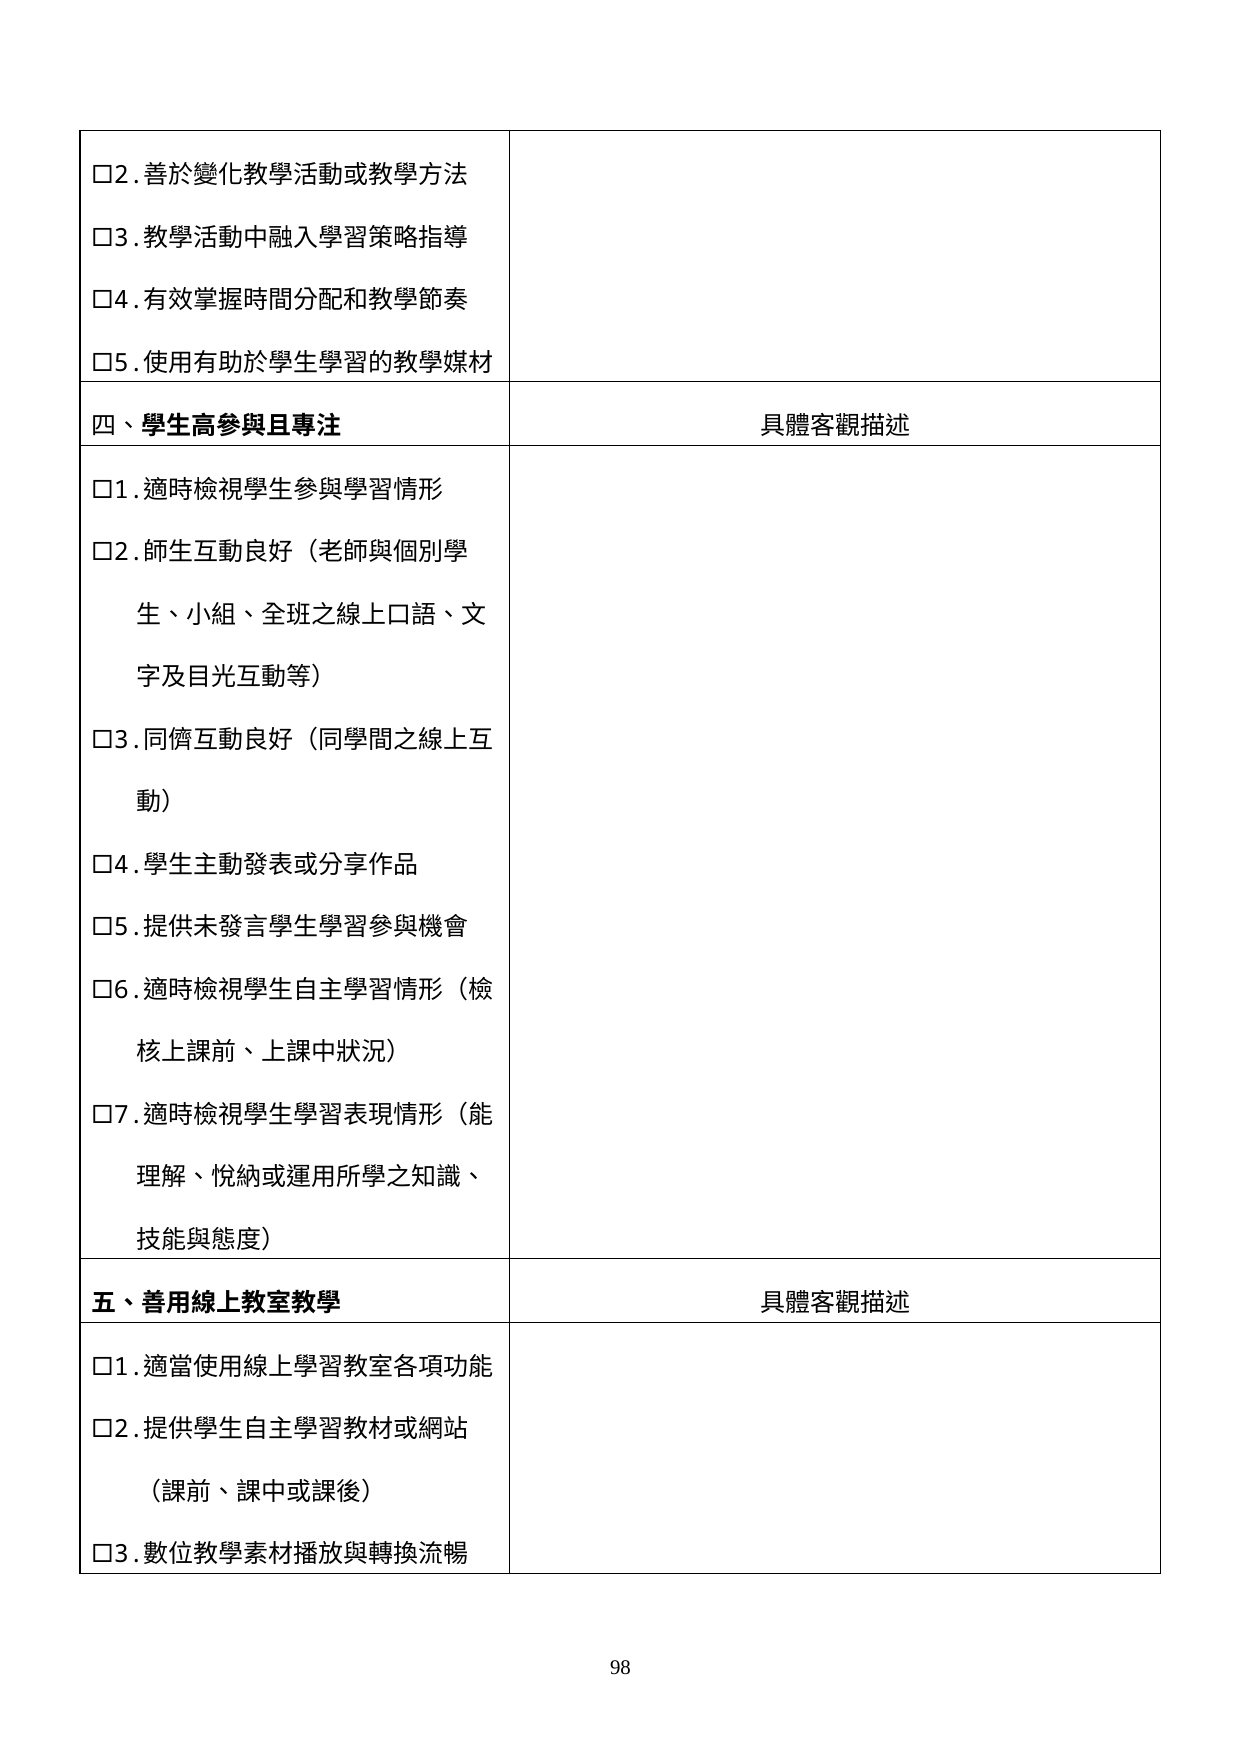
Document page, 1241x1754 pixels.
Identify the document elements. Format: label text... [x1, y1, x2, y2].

table_cell 四、學生高參與且專注 [81, 382, 509, 445]
table_cell [510, 131, 1160, 381]
table_cell 具體客觀描述 [510, 382, 1160, 445]
table_cell 2.善於變化教學活動或教學方法 3.教學活動中融入學習策略指導 4.有效掌握時間分配和教學節奏 5.使用有助於學生學習的教學媒材 [81, 131, 509, 381]
table_cell 1.適時檢視學生參與學習情形 2.師生互動良好（老師與個別學生、小組、全班之線上口語、文字及目光互動等） 3.同儕互動良好（同學間之線上互動） 4.學生主動發表或分享作品 5.提供未發言學生學習參與機會 6.適時檢視學生自主學習情形（檢核上課前、上課中狀況） 7.適時檢視學生學習表現情形（能理解、悅納或運用所學之知識、技能與態度） [81, 446, 509, 1258]
table_cell 1.適當使用線上學習教室各項功能 2.提供學生自主學習教材或網站（課前、課中或課後） 3.數位教學素材播放與轉換流暢 [81, 1323, 509, 1573]
table_cell [510, 1323, 1160, 1573]
table_cell 五、善用線上教室教學 [81, 1259, 509, 1322]
table_cell 具體客觀描述 [510, 1259, 1160, 1322]
table_cell [510, 446, 1160, 1258]
